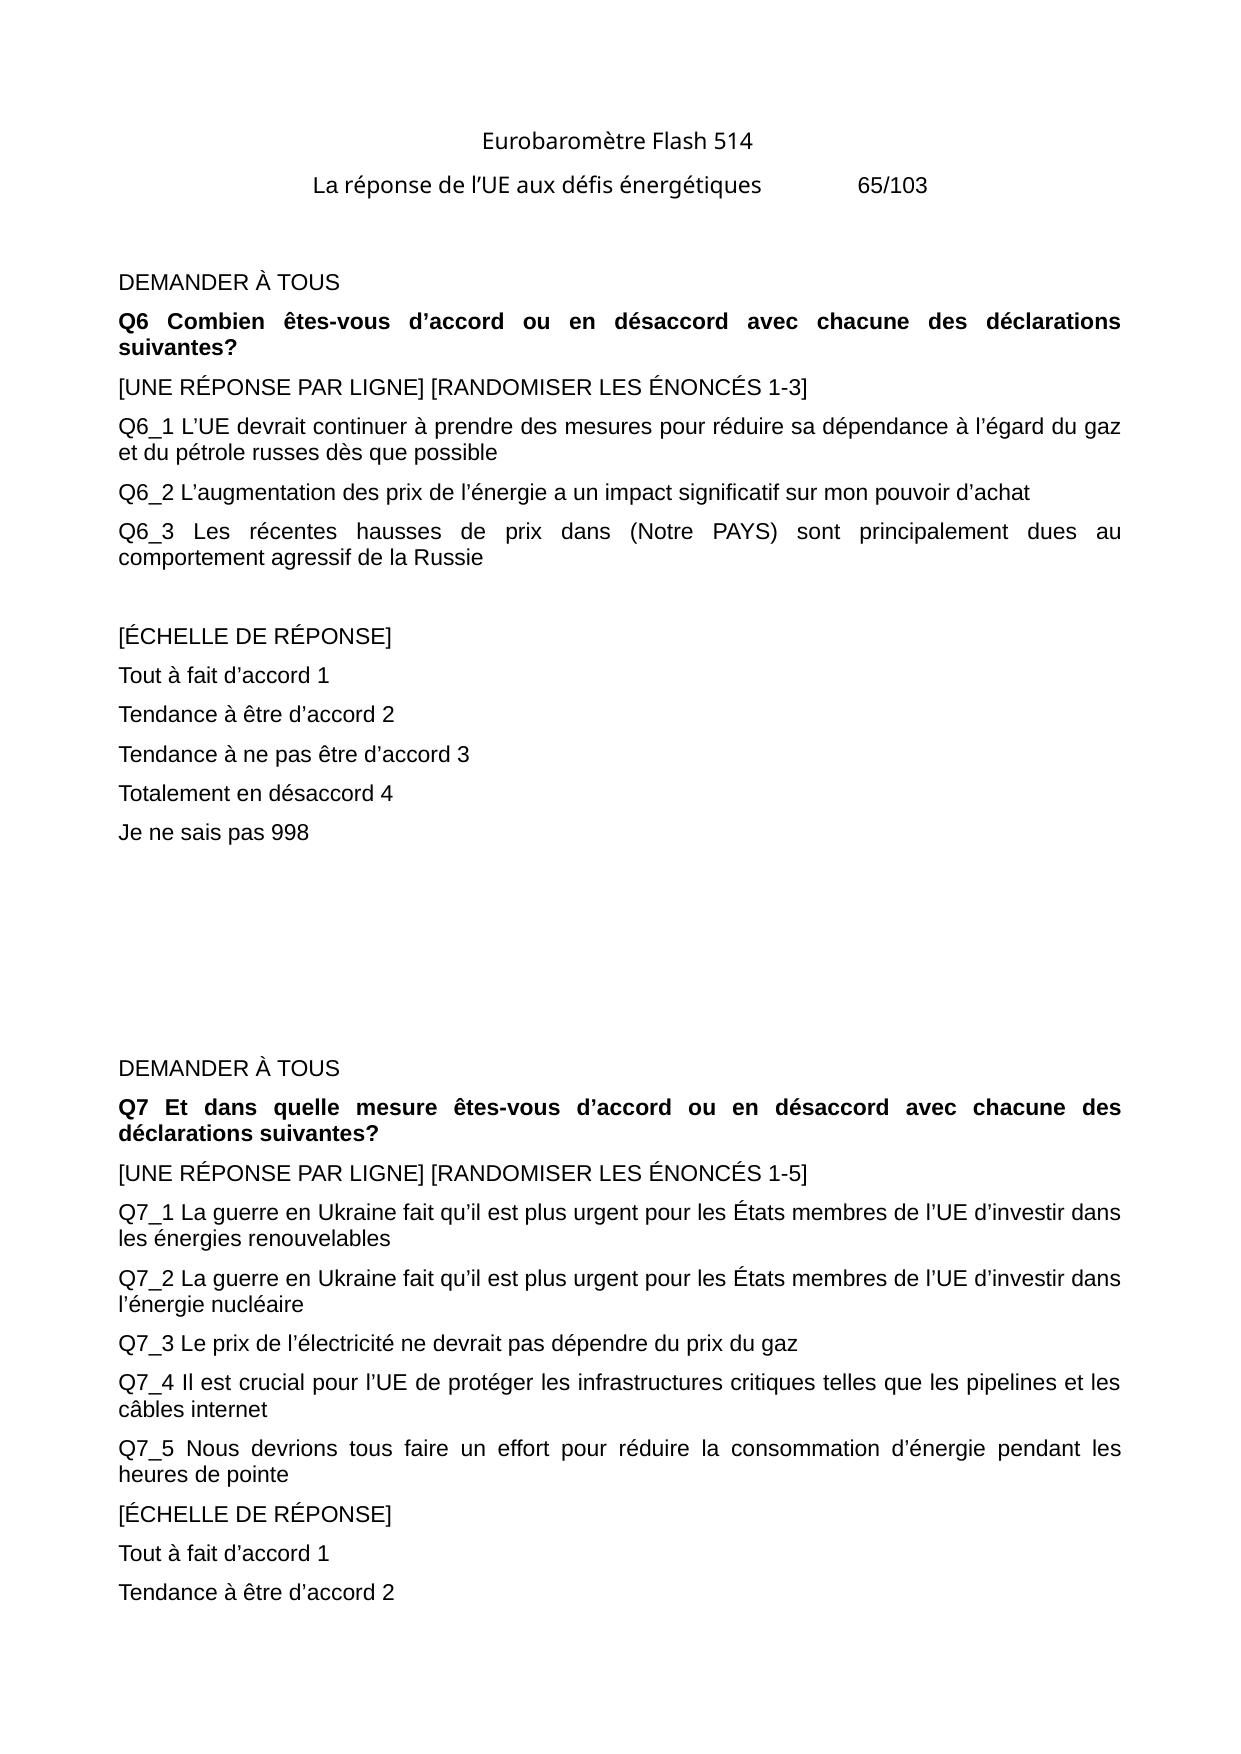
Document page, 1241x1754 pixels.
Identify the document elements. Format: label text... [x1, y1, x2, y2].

text [ÉCHELLE DE RÉPONSE] [118, 623, 1122, 649]
text Q7_3 Le prix de l’électricité ne devrait pas dépendre du prix du gaz [118, 1330, 1122, 1356]
text Q7 Et dans quelle mesure êtes-vous d’accord ou en désaccord avec chacune des déclarations suivantes? [118, 1094, 1122, 1147]
text Tendance à être d’accord 2 [118, 701, 1122, 728]
text Q7_4 Il est crucial pour l’UE de protéger les infrastructures critiques telles que les pipelines et les câbles internet [118, 1369, 1122, 1422]
text Q6_3 Les récentes hausses de prix dans (Notre PAYS) sont principalement dues au comportement agressif de la Russie [118, 518, 1122, 571]
text Q7_2 La guerre en Ukraine fait qu’il est plus urgent pour les États membres de l’UE d’investir dans l’énergie nucléaire [118, 1264, 1122, 1317]
text Q6_2 L’augmentation des prix de l’énergie a un impact significatif sur mon pouvoir d’achat [118, 478, 1122, 505]
text Q6 Combien êtes-vous d’accord ou en désaccord avec chacune des déclarations suivantes? [118, 308, 1122, 361]
text Tout à fait d’accord 1 [118, 662, 1122, 688]
text Tendance à ne pas être d’accord 3 [118, 741, 1122, 767]
text Q7_1 La guerre en Ukraine fait qu’il est plus urgent pour les États membres de l’UE d’investir dans les énergies renouvelables [118, 1199, 1122, 1252]
text DEMANDER À TOUS [118, 269, 1122, 295]
text Tout à fait d’accord 1 [118, 1540, 1122, 1566]
text Je ne sais pas 998 [118, 819, 1122, 845]
text Q6_1 L’UE devrait continuer à prendre des mesures pour réduire sa dépendance à l’égard du gaz et du pétrole russes dès que possible [118, 413, 1122, 466]
text Totalement en désaccord 4 [118, 780, 1122, 806]
text DEMANDER À TOUS [118, 1055, 1122, 1081]
text [UNE RÉPONSE PAR LIGNE] [RANDOMISER LES ÉNONCÉS 1-5] [118, 1159, 1122, 1186]
text Tendance à être d’accord 2 [118, 1579, 1122, 1606]
text [UNE RÉPONSE PAR LIGNE] [RANDOMISER LES ÉNONCÉS 1-3] [118, 374, 1122, 400]
text Q7_5 Nous devrions tous faire un effort pour réduire la consommation d’énergie pendant les heures de pointe [118, 1435, 1122, 1488]
text [ÉCHELLE DE RÉPONSE] [118, 1501, 1122, 1527]
